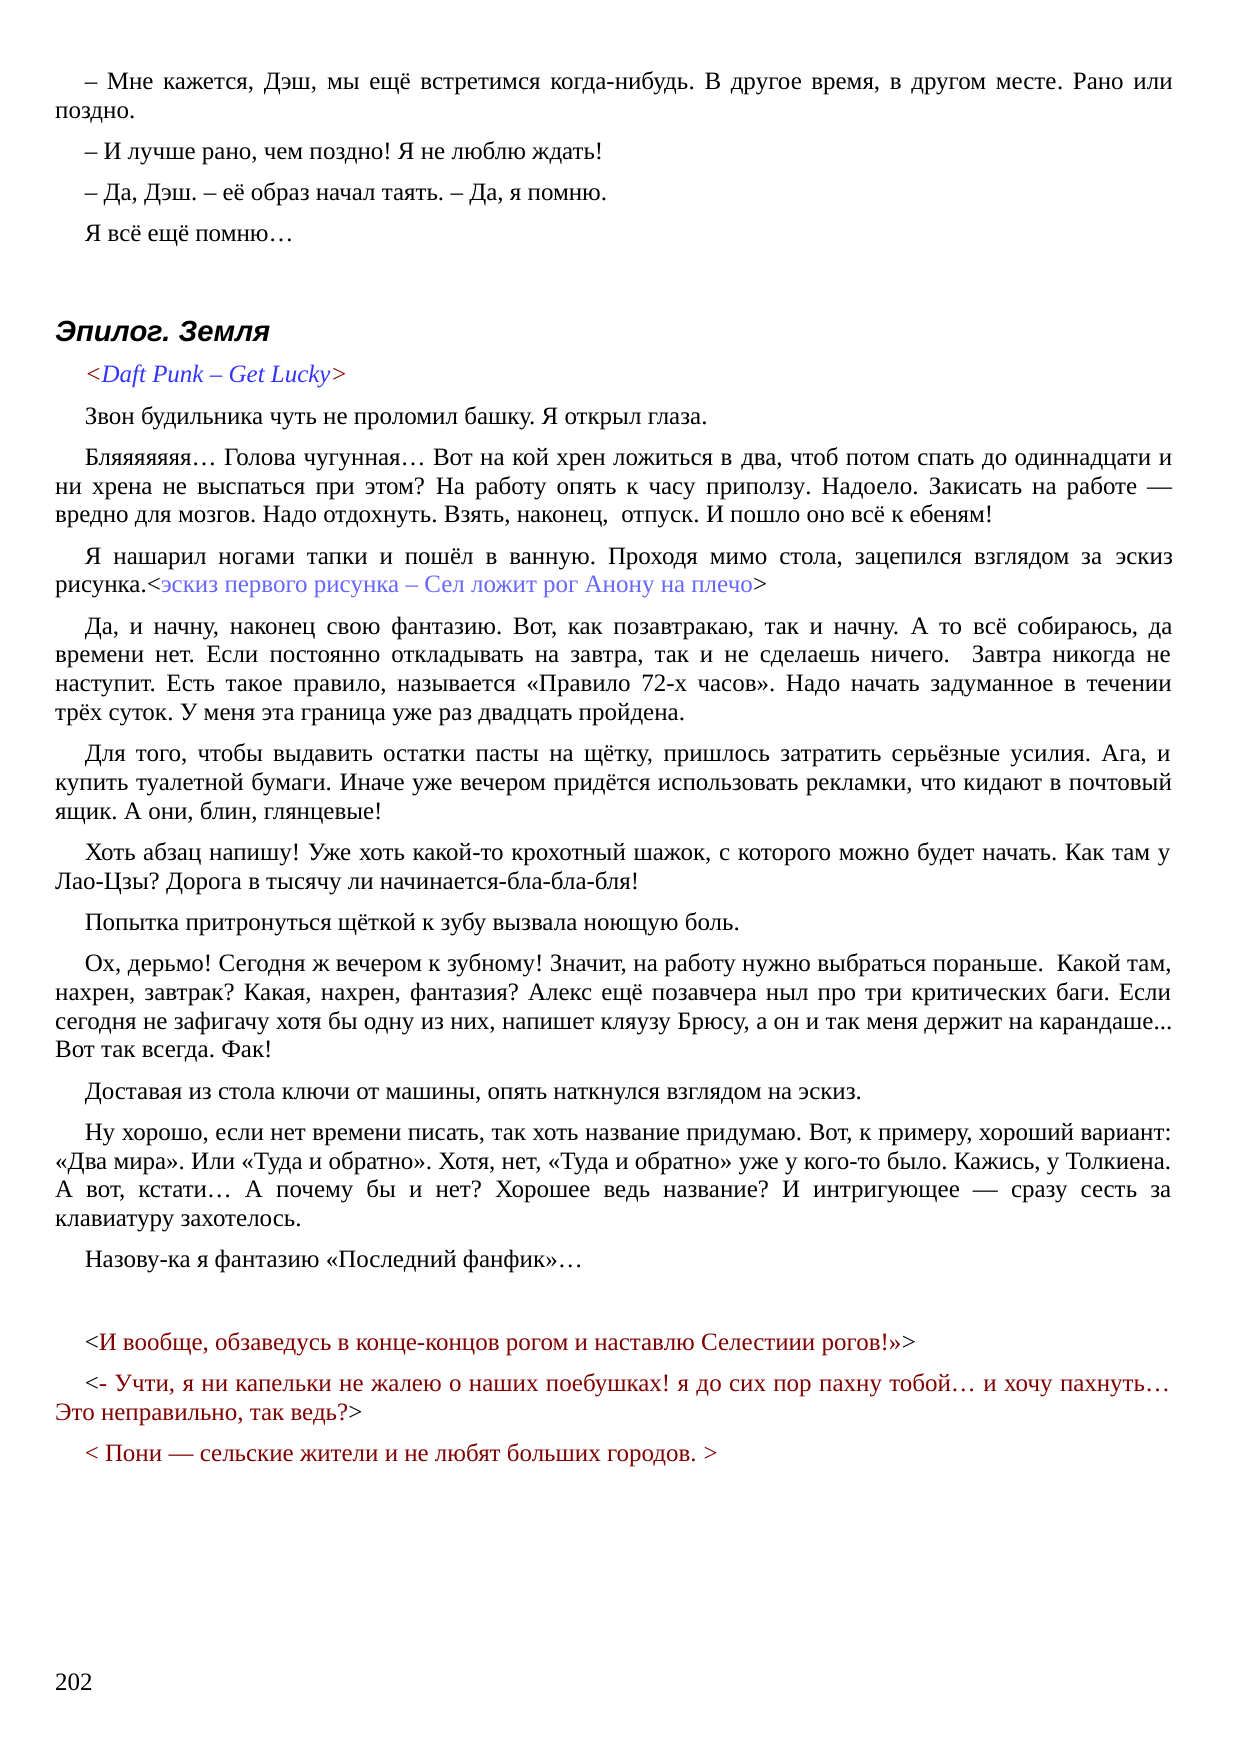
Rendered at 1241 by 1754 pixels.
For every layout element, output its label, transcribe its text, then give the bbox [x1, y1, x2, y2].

text Ох, дерьмо! Сегодня ж вечером к зубному! Значит, на работу нужно выбраться пораньше. Какой там, нахрен, завтрак? Какая, нахрен, фантазия? Алекс ещё позавчера ныл про три критических баги. Если сегодня не зафигачу хотя бы одну из них, напишет кляузу Брюсу, а он и так меня держит на карандаше... Вот так всегда. Фак! [55, 948, 1173, 1063]
text <И вообще, обзаведусь в конце-концов рогом и наставлю Селестиии рогов!»> [55, 1327, 1173, 1356]
text Да, и начну, наконец свою фантазию. Вот, как позавтракаю, так и начну. А то всё собираюсь, да времени нет. Если постоянно откладывать на завтра, так и не сделаешь ничего. Завтра никогда не наступит. Есть такое правило, называется «Правило 72-х часов». Надо начать задуманное в течении трёх суток. У меня эта граница уже раз двадцать пройдена. [55, 611, 1173, 726]
text – Мне кажется, Дэш, мы ещё встретимся когда-нибудь. В другое время, в другом месте. Рано или поздно. [55, 66, 1173, 123]
text Я нашарил ногами тапки и пошёл в ванную. Проходя мимо стола, зацепился взглядом за эскиз рисунка.<эскиз первого рисунка – Сел ложит рог Анону на плечо> [55, 541, 1173, 598]
text Звон будильника чуть не проломил башку. Я открыл глаза. [55, 401, 1173, 429]
text Ну хорошо, если нет времени писать, так хоть название придумаю. Вот, к примеру, хороший вариант: «Два мира». Или «Туда и обратно». Хотя, нет, «Туда и обратно» уже у кого-то было. Кажись, у Толкиена. А вот, кстати… А почему бы и нет? Хорошее ведь название? И интригующее — сразу сесть за клавиатуру захотелось. [55, 1117, 1173, 1232]
text <Daft Punk – Get Lucky> [55, 359, 1173, 388]
text Хоть абзац напишу! Уже хоть какой-то крохотный шажок, с которого можно будет начать. Как там у Лао-Цзы? Дорога в тысячу ли начинается-бла-бла-бля! [55, 837, 1173, 894]
text < Пони — сельские жители и не любят больших городов. > [55, 1438, 1173, 1467]
text <- Учти, я ни капельки не жалею о наших поебушках! я до сих пор пахну тобой… и хочу пахнуть… Это неправильно, так ведь?> [55, 1368, 1173, 1426]
text – И лучше рано, чем поздно! Я не люблю ждать! [55, 136, 1173, 165]
text Для того, чтобы выдавить остатки пасты на щётку, пришлось затратить серьёзные усилия. Ага, и купить туалетной бумаги. Иначе уже вечером придётся использовать рекламки, что кидают в почтовый ящик. А они, блин, глянцевые! [55, 738, 1173, 824]
subtitle Эпилог. Земля [55, 313, 1173, 347]
text Доставая из стола ключи от машины, опять наткнулся взглядом на эскиз. [55, 1076, 1173, 1104]
text Бляяяяяяя… Голова чугунная… Вот на кой хрен ложиться в два, чтоб потом спать до одиннадцати и ни хрена не выспаться при этом? На работу опять к часу приползу. Надоело. Закисать на работе — вредно для мозгов. Надо отдохнуть. Взять, наконец, отпуск. И пошло оно всё к ебеням! [55, 442, 1173, 528]
text Я всё ещё помню… [55, 218, 1173, 247]
text Попытка притронуться щёткой к зубу вызвала ноющую боль. [55, 907, 1173, 936]
text – Да, Дэш. – её образ начал таять. – Да, я помню. [55, 177, 1173, 206]
text Назову-ка я фантазию «Последний фанфик»… [55, 1244, 1173, 1273]
